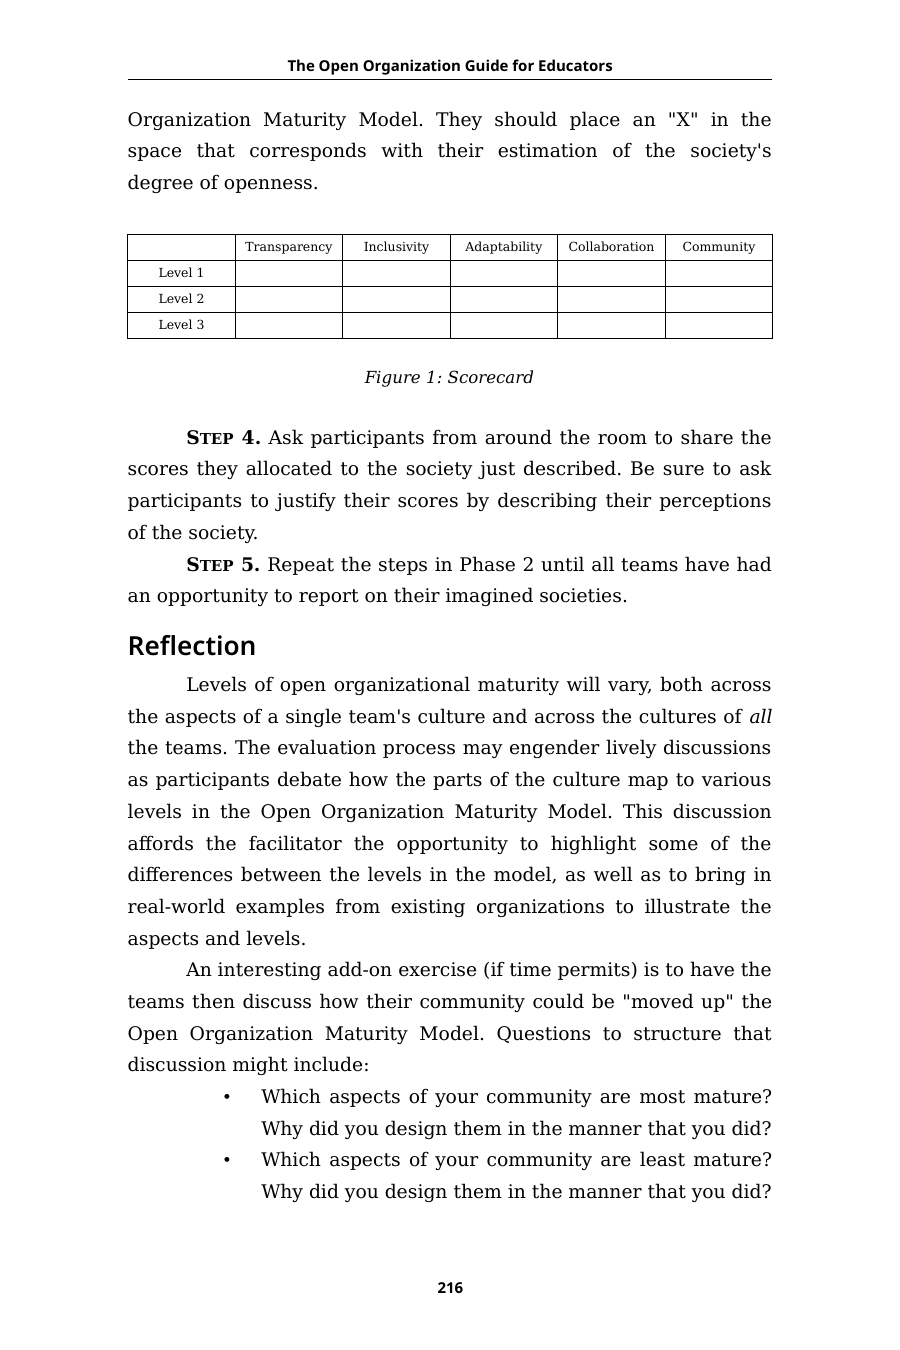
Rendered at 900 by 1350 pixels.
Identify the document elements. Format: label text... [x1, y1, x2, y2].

table_cell [236, 261, 342, 286]
table_header Adaptability [451, 235, 557, 260]
text Step 5. Repeat the steps in Phase 2 until all teams have had an opportunity to report on their imagined societies. [127, 553, 772, 607]
table_cell Level 2 [128, 287, 235, 312]
table_cell [666, 261, 772, 286]
table_cell [236, 313, 342, 338]
table_cell [558, 313, 665, 338]
table_cell [666, 287, 772, 312]
table_cell [343, 261, 450, 286]
list Which aspects of your community are most mature? Why did you design them in the manner that you did? [223, 1086, 772, 1139]
table_cell [343, 287, 450, 312]
text Figure 1: Scorecard [127, 368, 772, 388]
list Which aspects of your community are least mature? Why did you design them in the manner that you did? [223, 1149, 772, 1203]
table_cell [558, 287, 665, 312]
table_header Collaboration [558, 235, 665, 260]
table_header Community [666, 235, 772, 260]
subtitle Reflection [127, 631, 772, 662]
table_cell [343, 313, 450, 338]
table_header Inclusivity [343, 235, 450, 260]
table_cell Level 1 [128, 261, 235, 286]
table_cell [666, 313, 772, 338]
table_header Transparency [236, 235, 342, 260]
text An interesting add-on exercise (if time permits) is to have the teams then discuss how their community could be "moved up" the Open Organization Maturity Model. Questions to structure that discussion might include: [127, 959, 772, 1076]
text Step 4. Ask participants from around the room to share the scores they allocated to the society just described. Be sure to ask participants to justify their scores by describing their perceptions of the society. [127, 426, 772, 543]
table_cell [558, 261, 665, 286]
text Levels of open organizational maturity will vary, both across the aspects of a single team's culture and across the cultures of all the teams. The evaluation process may engender lively discussions as participants debate how the parts of the culture map to various levels in the Open Organization Maturity Model. This discussion affords the facilitator the opportunity to highlight some of the differences between the levels in the model, as well as to bring in real-world examples from existing organizations to illustrate the aspects and levels. [127, 674, 772, 949]
table_header [128, 235, 235, 260]
table_cell [451, 287, 557, 312]
table_cell [451, 313, 557, 338]
table_cell Level 3 [128, 313, 235, 338]
table_cell [236, 287, 342, 312]
table_cell [451, 261, 557, 286]
text Organization Maturity Model. They should place an "X" in the space that corresponds with their estimation of the society's degree of openness. [127, 109, 772, 194]
